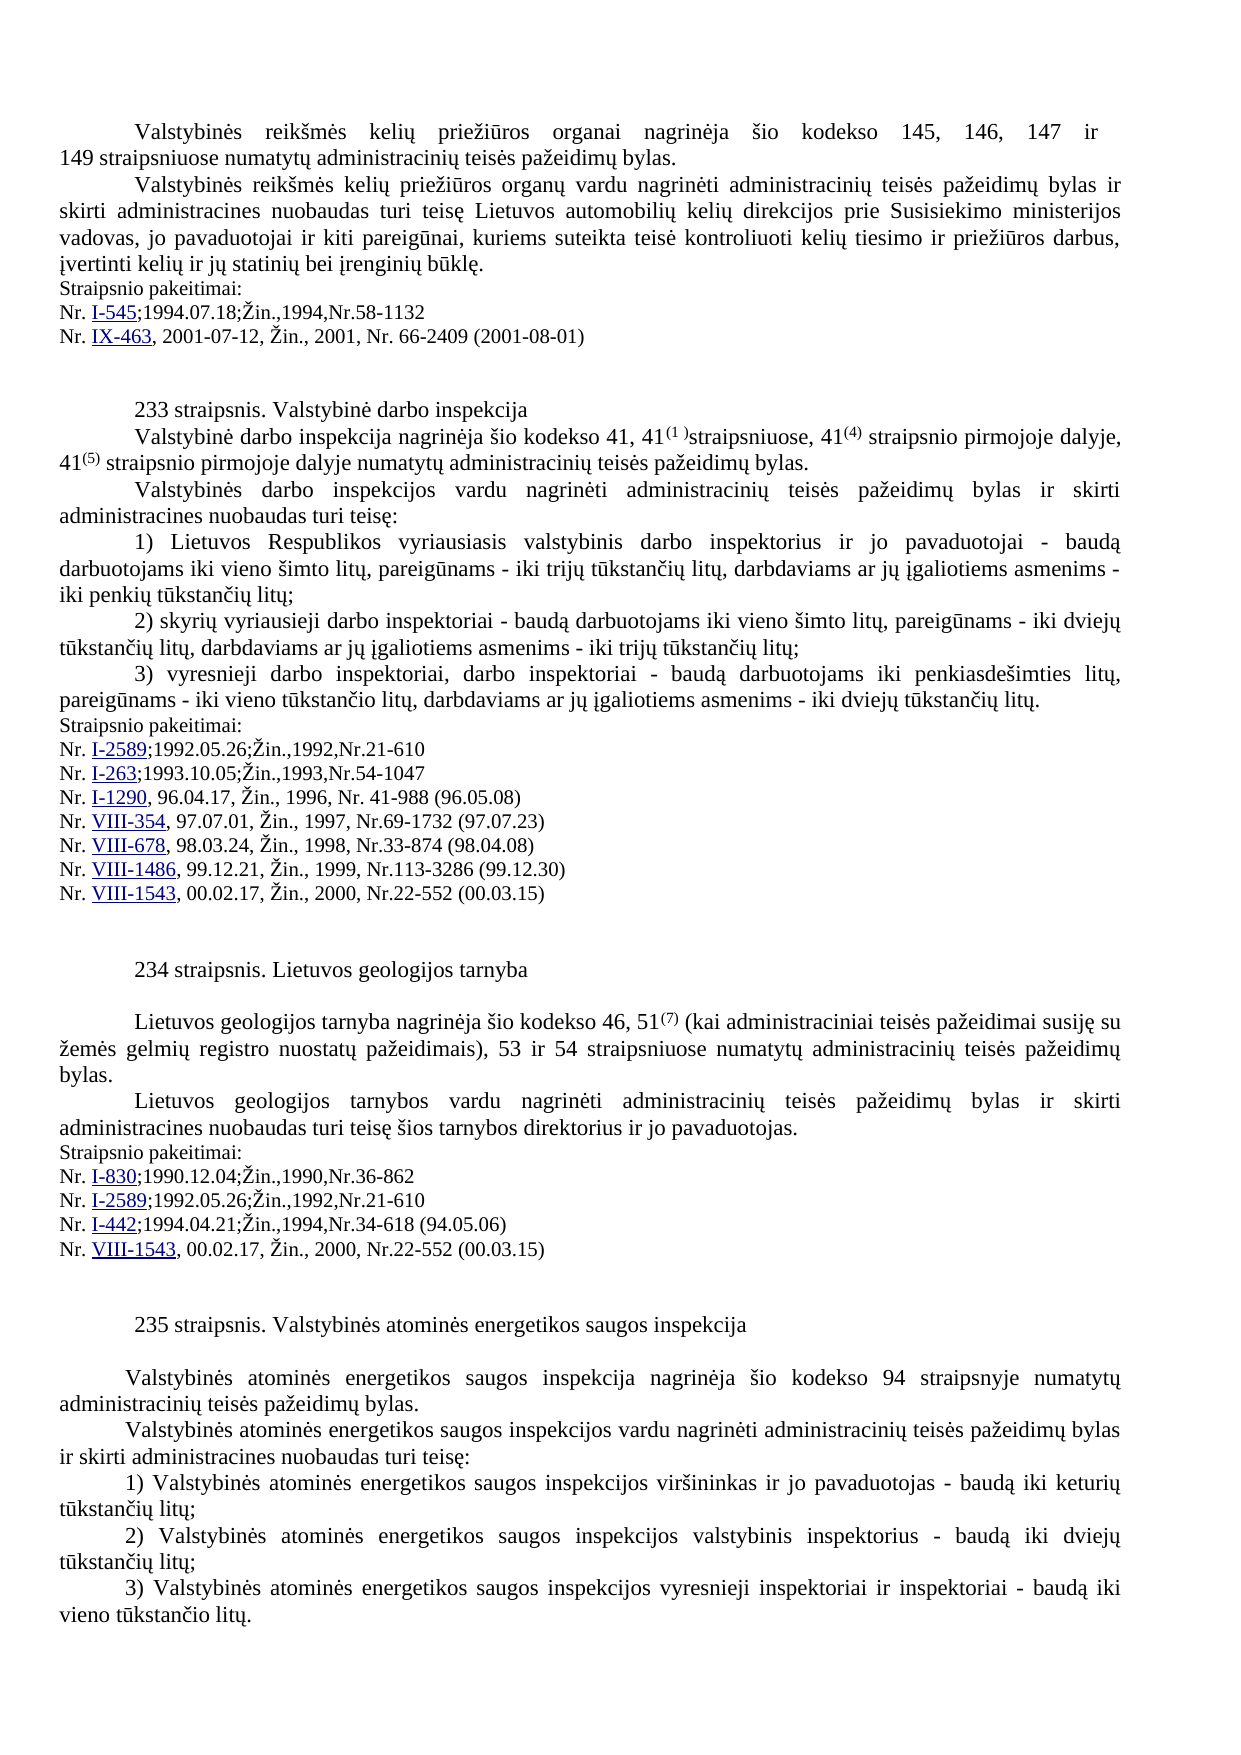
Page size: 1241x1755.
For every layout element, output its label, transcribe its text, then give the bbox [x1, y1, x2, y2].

text Straipsnio pakeitimai: [59, 1140, 1122, 1164]
text Nr. VIII-1486, 99.12.21, Žin., 1999, Nr.113-3286 (99.12.30) [59, 857, 1122, 881]
text Valstybinės darbo inspekcijos vardu nagrinėti administracinių teisės pažeidimų bylas ir skirti administracines nuobaudas turi teisę: [59, 476, 1122, 528]
text Nr. I-263;1993.10.05;Žin.,1993,Nr.54-1047 [59, 761, 1122, 785]
text Lietuvos geologijos tarnyba nagrinėja šio kodekso 46, 51(7) (kai administraciniai teisės pažeidimai susiję su žemės gelmių registro nuostatų pažeidimais), 53 ir 54 straipsniuose numatytų administracinių teisės pažeidimų bylas. [59, 1008, 1122, 1087]
text Valstybinės reikšmės kelių priežiūros organų vardu nagrinėti administracinių teisės pažeidimų bylas ir skirti administracines nuobaudas turi teisę Lietuvos automobilių kelių direkcijos prie Susisiekimo ministerijos vadovas, jo pavaduotojai ir kiti pareigūnai, kuriems suteikta teisė kontroliuoti kelių tiesimo ir priežiūros darbus, įvertinti kelių ir jų statinių bei įrenginių būklę. [59, 171, 1122, 276]
text Valstybinės atominės energetikos saugos inspekcijos vardu nagrinėti administracinių teisės pažeidimų bylas ir skirti administracines nuobaudas turi teisę: [59, 1416, 1122, 1469]
text Nr. I-830;1990.12.04;Žin.,1990,Nr.36-862 [59, 1164, 1122, 1188]
text Lietuvos geologijos tarnybos vardu nagrinėti administracinių teisės pažeidimų bylas ir skirti administracines nuobaudas turi teisę šios tarnybos direktorius ir jo pavaduotojas. [59, 1087, 1122, 1140]
text Straipsnio pakeitimai: [59, 713, 1122, 737]
text Nr. VIII-354, 97.07.01, Žin., 1997, Nr.69-1732 (97.07.23) [59, 809, 1122, 833]
text Nr. VIII-678, 98.03.24, Žin., 1998, Nr.33-874 (98.04.08) [59, 833, 1122, 857]
text 3) vyresnieji darbo inspektoriai, darbo inspektoriai - baudą darbuotojams iki penkiasdešimties litų, pareigūnams - iki vieno tūkstančio litų, darbdaviams ar jų įgaliotiems asmenims - iki dviejų tūkstančių litų. [59, 660, 1122, 713]
text Nr. I-545;1994.07.18;Žin.,1994,Nr.58-1132 [59, 300, 1122, 324]
text Valstybinė darbo inspekcija nagrinėja šio kodekso 41, 41(1 )straipsniuose, 41(4) straipsnio pirmojoje dalyje, 41(5) straipsnio pirmojoje dalyje numatytų administracinių teisės pažeidimų bylas. [59, 423, 1122, 476]
text 234 straipsnis. Lietuvos geologijos tarnyba [59, 956, 1122, 982]
text Nr. I-1290, 96.04.17, Žin., 1996, Nr. 41-988 (96.05.08) [59, 785, 1122, 809]
text 3) Valstybinės atominės energetikos saugos inspekcijos vyresnieji inspektoriai ir inspektoriai - baudą iki vieno tūkstančio litų. [59, 1574, 1122, 1627]
text Nr. I-442;1994.04.21;Žin.,1994,Nr.34-618 (94.05.06) [59, 1212, 1122, 1236]
text 1) Lietuvos Respublikos vyriausiasis valstybinis darbo inspektorius ir jo pavaduotojai - baudą darbuotojams iki vieno šimto litų, pareigūnams - iki trijų tūkstančių litų, darbdaviams ar jų įgaliotiems asmenims - iki penkių tūkstančių litų; [59, 528, 1122, 607]
text Valstybinės atominės energetikos saugos inspekcija nagrinėja šio kodekso 94 straipsnyje numatytų administracinių teisės pažeidimų bylas. [59, 1364, 1122, 1416]
text Nr. VIII-1543, 00.02.17, Žin., 2000, Nr.22-552 (00.03.15) [59, 1236, 1122, 1261]
text Valstybinės reikšmės kelių priežiūros organai nagrinėja šio kodekso 145, 146, 147 ir 149 straipsniuose numatytų administracinių teisės pažeidimų bylas. [59, 118, 1122, 171]
text Nr. VIII-1543, 00.02.17, Žin., 2000, Nr.22-552 (00.03.15) [59, 881, 1122, 905]
text Nr. I-2589;1992.05.26;Žin.,1992,Nr.21-610 [59, 737, 1122, 761]
text Nr. I-2589;1992.05.26;Žin.,1992,Nr.21-610 [59, 1188, 1122, 1212]
text Straipsnio pakeitimai: [59, 276, 1122, 300]
text Nr. IX-463, 2001-07-12, Žin., 2001, Nr. 66-2409 (2001-08-01) [59, 324, 1122, 348]
text 235 straipsnis. Valstybinės atominės energetikos saugos inspekcija [59, 1311, 1122, 1337]
text 2) skyrių vyriausieji darbo inspektoriai - baudą darbuotojams iki vieno šimto litų, pareigūnams - iki dviejų tūkstančių litų, darbdaviams ar jų įgaliotiems asmenims - iki trijų tūkstančių litų; [59, 607, 1122, 660]
text 2) Valstybinės atominės energetikos saugos inspekcijos valstybinis inspektorius - baudą iki dviejų tūkstančių litų; [59, 1522, 1122, 1574]
text 1) Valstybinės atominės energetikos saugos inspekcijos viršininkas ir jo pavaduotojas - baudą iki keturių tūkstančių litų; [59, 1469, 1122, 1522]
text 233 straipsnis. Valstybinė darbo inspekcija [59, 397, 1122, 423]
